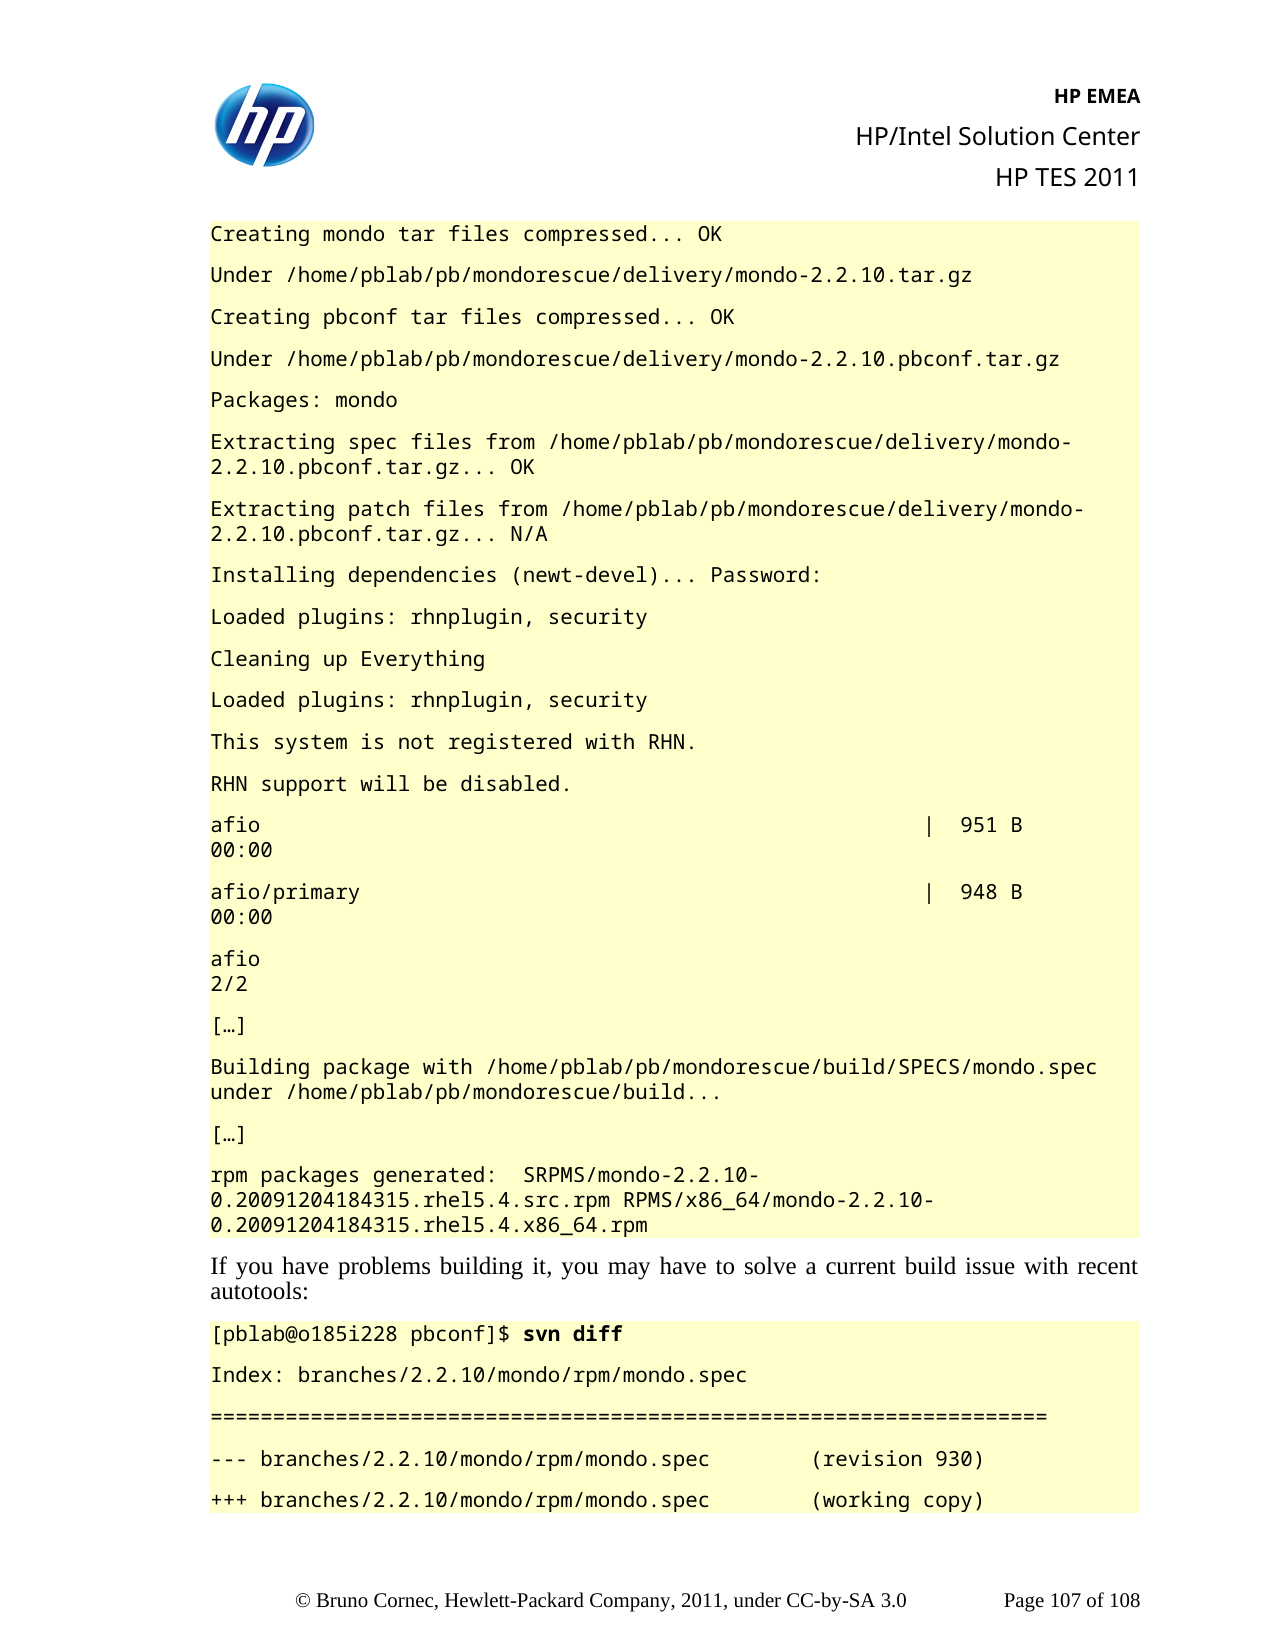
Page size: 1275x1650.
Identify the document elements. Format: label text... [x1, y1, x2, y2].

text Installing dependencies (newt-devel)... Password: [210, 563, 1140, 588]
text +++ branches/2.2.10/mondo/rpm/mondo.spec (working copy) [210, 1488, 1140, 1513]
text […] [210, 1013, 1140, 1038]
text Under /home/pblab/pb/mondorescue/delivery/mondo-2.2.10.tar.gz [210, 263, 1140, 288]
text Packages: mondo [210, 388, 1140, 413]
text If you have problems building it, you may have to solve a current build issue with recent autotools: [210, 1254, 1140, 1304]
text Creating mondo tar files compressed... OK [210, 221, 1140, 246]
text RHN support will be disabled. [210, 771, 1140, 796]
text Loaded plugins: rhnplugin, security [210, 688, 1140, 713]
text Index: branches/2.2.10/mondo/rpm/mondo.spec [210, 1363, 1140, 1388]
text afio | 951 B 00:00 [210, 813, 1140, 863]
text =================================================================== [210, 1404, 1140, 1429]
text Under /home/pblab/pb/mondorescue/delivery/mondo-2.2.10.pbconf.tar.gz [210, 346, 1140, 371]
text Cleaning up Everything [210, 646, 1140, 671]
text afio 2/2 [210, 946, 1140, 996]
text Extracting spec files from /home/pblab/pb/mondorescue/delivery/mondo-2.2.10.pbconf.tar.gz... OK [210, 429, 1140, 479]
text Creating pbconf tar files compressed... OK [210, 304, 1140, 329]
text Building package with /home/pblab/pb/mondorescue/build/SPECS/mondo.spec under /home/pblab/pb/mondorescue/build... [210, 1054, 1140, 1104]
text […] [210, 1121, 1140, 1146]
text Loaded plugins: rhnplugin, security [210, 604, 1140, 629]
text Extracting patch files from /home/pblab/pb/mondorescue/delivery/mondo-2.2.10.pbconf.tar.gz... N/A [210, 496, 1140, 546]
text --- branches/2.2.10/mondo/rpm/mondo.spec (revision 930) [210, 1446, 1140, 1471]
text This system is not registered with RHN. [210, 729, 1140, 754]
text afio/primary | 948 B 00:00 [210, 879, 1140, 929]
text [pblab@o185i228 pbconf]$ svn diff [210, 1321, 1140, 1346]
text rpm packages generated: SRPMS/mondo-2.2.10-0.20091204184315.rhel5.4.src.rpm RPMS/x86_64/mondo-2.2.10-0.20091204184315.rhel5.4.x86_64.rpm [210, 1163, 1140, 1238]
picture [214, 83, 315, 167]
